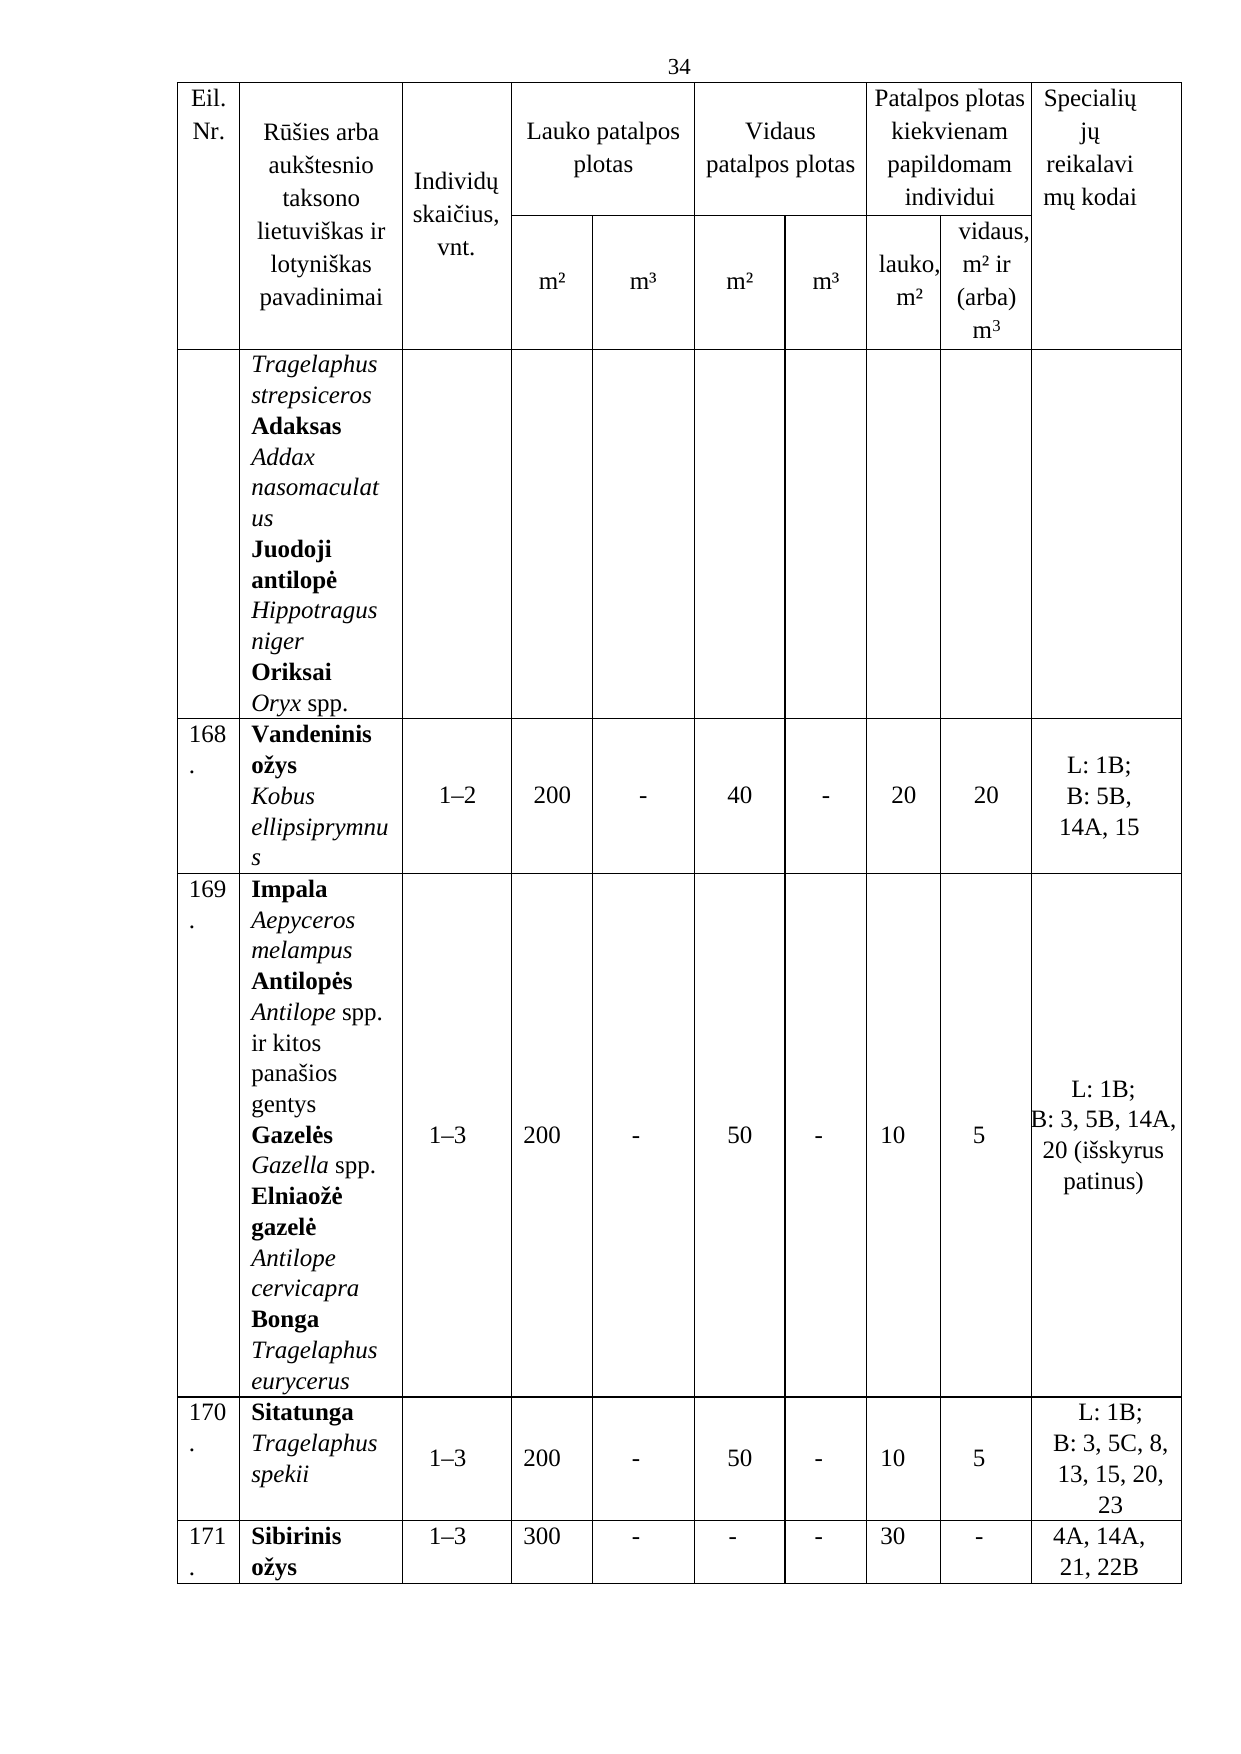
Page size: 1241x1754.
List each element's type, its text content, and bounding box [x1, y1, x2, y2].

table_cell 20 [867, 719, 940, 873]
table_cell Impala Aepyceros melampus Antilopės Antilope spp. ir kitos panašios gentys Gazelės Gazella spp. Elniaožė gazelė Antilope cervicapra Bonga Tragelaphus eurycerus [240, 874, 402, 1396]
table_cell - [786, 1521, 866, 1583]
table_cell 10 [867, 1398, 940, 1520]
table_cell 1–2 [403, 719, 511, 873]
table_cell 171. [178, 1521, 239, 1583]
table_cell - [593, 719, 694, 873]
table_cell 4A, 14A, 21, 22B [1032, 1521, 1181, 1583]
table_cell 50 [695, 874, 784, 1396]
table_cell - [593, 1521, 694, 1583]
table_cell - [786, 1398, 866, 1520]
table_cell 40 [695, 719, 784, 873]
table_cell m³ [786, 216, 866, 348]
table_cell 30 [867, 1521, 940, 1583]
table_cell 200 [512, 1398, 592, 1520]
table_cell Tragelaphus strepsiceros Adaksas Addax nasomaculatus Juodoji antilopė Hippotragus niger Oriksai Oryx spp. [240, 350, 402, 718]
table_cell - [786, 350, 866, 718]
table_cell 168. [178, 719, 239, 873]
table_cell m³ [593, 216, 694, 348]
table_header Patalpos plotas kiekvienam papildomam individui [867, 83, 1031, 215]
table_header Individų skaičius, vnt. [403, 83, 511, 348]
table_cell Vandeninis ožys Kobus ellipsiprymnus [240, 719, 402, 873]
table_cell 5 [941, 1398, 1031, 1520]
table_cell m² [695, 216, 784, 348]
table_cell 5 [941, 874, 1031, 1396]
table_cell 170. [178, 1398, 239, 1520]
table_header Specialiųjų reikalavimų kodai [1032, 83, 1181, 348]
table_cell vidaus, m² ir (arba) m3 [941, 216, 1031, 348]
table_cell 200 [512, 719, 592, 873]
table_cell L: 1B; B: 5B, 14A, 15 [1032, 719, 1181, 873]
table_cell [512, 350, 592, 718]
table_cell 10 [867, 874, 940, 1396]
table_cell 1–3 [403, 1398, 511, 1520]
table_cell [1032, 350, 1181, 718]
table_cell 200 [512, 874, 592, 1396]
table_header Rūšies arba aukštesnio taksono lietuviškas ir lotyniškas pavadinimai [240, 83, 402, 348]
table_cell [867, 350, 940, 718]
table_cell - [786, 874, 866, 1396]
table_cell - [593, 874, 694, 1396]
table_cell 1–3 [403, 1521, 511, 1583]
table_cell lauko, m² [867, 216, 940, 348]
table_cell Sitatunga Tragelaphus spekii [240, 1398, 402, 1520]
table_header Lauko patalpos plotas [512, 83, 694, 215]
table_cell L: 1B; B: 3, 5B, 14A, 20 (išskyrus patinus) [1032, 874, 1181, 1396]
table_header Eil. Nr. [178, 83, 239, 348]
table_cell [403, 350, 511, 718]
table_header Vidaus patalpos plotas [695, 83, 866, 215]
table_cell - [941, 1521, 1031, 1583]
table_cell Sibirinis ožys [240, 1521, 402, 1583]
table_cell m² [512, 216, 592, 348]
table_cell - [593, 350, 694, 718]
table_cell - [695, 1521, 784, 1583]
table_cell L: 1B; B: 3, 5C, 8, 13, 15, 20, 23 [1032, 1398, 1181, 1520]
table_cell - [593, 1398, 694, 1520]
table_cell 1–3 [403, 874, 511, 1396]
table_cell 169. [178, 874, 239, 1396]
table_cell 300 [512, 1521, 592, 1583]
table_cell - [786, 719, 866, 873]
table_cell [941, 350, 1031, 718]
table_cell 20 [941, 719, 1031, 873]
table_cell 50 [695, 1398, 784, 1520]
table_cell [178, 350, 239, 718]
table_cell [695, 350, 784, 718]
